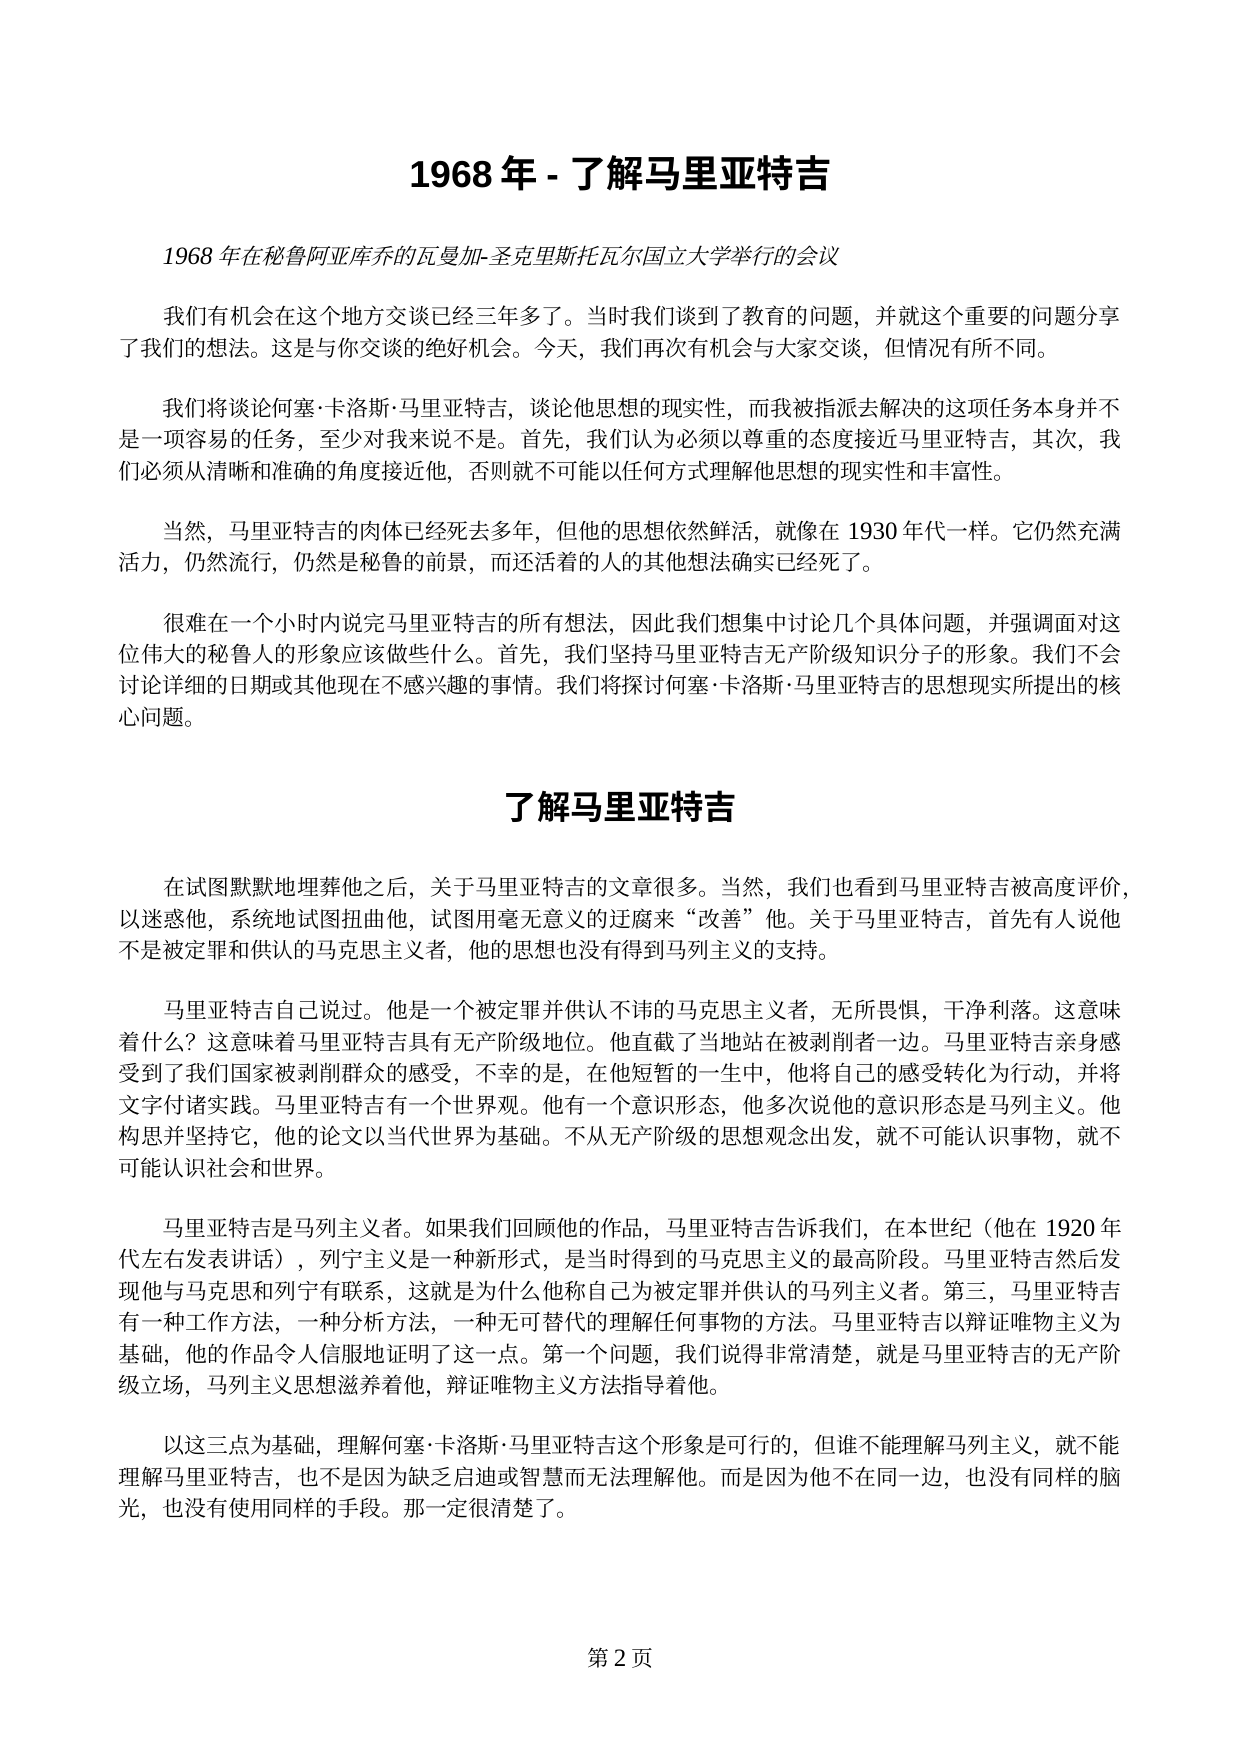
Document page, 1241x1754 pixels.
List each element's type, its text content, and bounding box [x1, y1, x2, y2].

text 我们有机会在这个地方交谈已经三年多了。当时我们谈到了教育的问题，并就这个重要的问题分享了我们的想法。这是与你交谈的绝好机会。今天，我们再次有机会与大家交谈，但情况有所不同。 [118, 299, 1122, 362]
text 很难在一个小时内说完马里亚特吉的所有想法，因此我们想集中讨论几个具体问题，并强调面对这位伟大的秘鲁人的形象应该做些什么。首先，我们坚持马里亚特吉无产阶级知识分子的形象。我们不会讨论详细的日期或其他现在不感兴趣的事情。我们将探讨何塞·卡洛斯·马里亚特吉的思想现实所提出的核心问题。 [118, 606, 1122, 732]
text 马里亚特吉自己说过。他是一个被定罪并供认不讳的马克思主义者，无所畏惧，干净利落。这意味着什么？这意味着马里亚特吉具有无产阶级地位。他直截了当地站在被剥削者一边。马里亚特吉亲身感受到了我们国家被剥削群众的感受，不幸的是，在他短暂的一生中，他将自己的感受转化为行动，并将文字付诸实践。马里亚特吉有一个世界观。他有一个意识形态，他多次说他的意识形态是马列主义。他构思并坚持它，他的论文以当代世界为基础。不从无产阶级的思想观念出发，就不可能认识事物，就不可能认识社会和世界。 [118, 994, 1122, 1182]
text 马里亚特吉是马列主义者。如果我们回顾他的作品，马里亚特吉告诉我们，在本世纪（他在1920年代左右发表讲话），列宁主义是一种新形式，是当时得到的马克思主义的最高阶段。马里亚特吉然后发现他与马克思和列宁有联系，这就是为什么他称自己为被定罪并供认的马列主义者。第三，马里亚特吉有一种工作方法，一种分析方法，一种无可替代的理解任何事物的方法。马里亚特吉以辩证唯物主义为基础，他的作品令人信服地证明了这一点。第一个问题，我们说得非常清楚，就是马里亚特吉的无产阶级立场，马列主义思想滋养着他，辩证唯物主义方法指导着他。 [118, 1211, 1122, 1400]
text 我们将谈论何塞·卡洛斯·马里亚特吉，谈论他思想的现实性，而我被指派去解决的这项任务本身并不是一项容易的任务，至少对我来说不是。首先，我们认为必须以尊重的态度接近马里亚特吉，其次，我们必须从清晰和准确的角度接近他，否则就不可能以任何方式理解他思想的现实性和丰富性。 [118, 391, 1122, 485]
text 以这三点为基础，理解何塞·卡洛斯·马里亚特吉这个形象是可行的，但谁不能理解马列主义，就不能理解马里亚特吉，也不是因为缺乏启迪或智慧而无法理解他。而是因为他不在同一边，也没有同样的脑光，也没有使用同样的手段。那一定很清楚了。 [118, 1429, 1122, 1523]
subtitle 了解马里亚特吉 [118, 781, 1122, 829]
text 在试图默默地埋葬他之后，关于马里亚特吉的文章很多。当然，我们也看到马里亚特吉被高度评价，以迷惑他，系统地试图扭曲他，试图用毫无意义的迂腐来“改善”他。关于马里亚特吉，首先有人说他不是被定罪和供认的马克思主义者，他的思想也没有得到马列主义的支持。 [118, 871, 1122, 965]
subtitle 1968年 - 了解马里亚特吉 [118, 143, 1122, 198]
text 1968年在秘鲁阿亚库乔的瓦曼加-圣克里斯托瓦尔国立大学举行的会议 [118, 239, 1122, 271]
text 当然，马里亚特吉的肉体已经死去多年，但他的思想依然鲜活，就像在1930年代一样。它仍然充满活力，仍然流行，仍然是秘鲁的前景，而还活着的人的其他想法确实已经死了。 [118, 514, 1122, 577]
